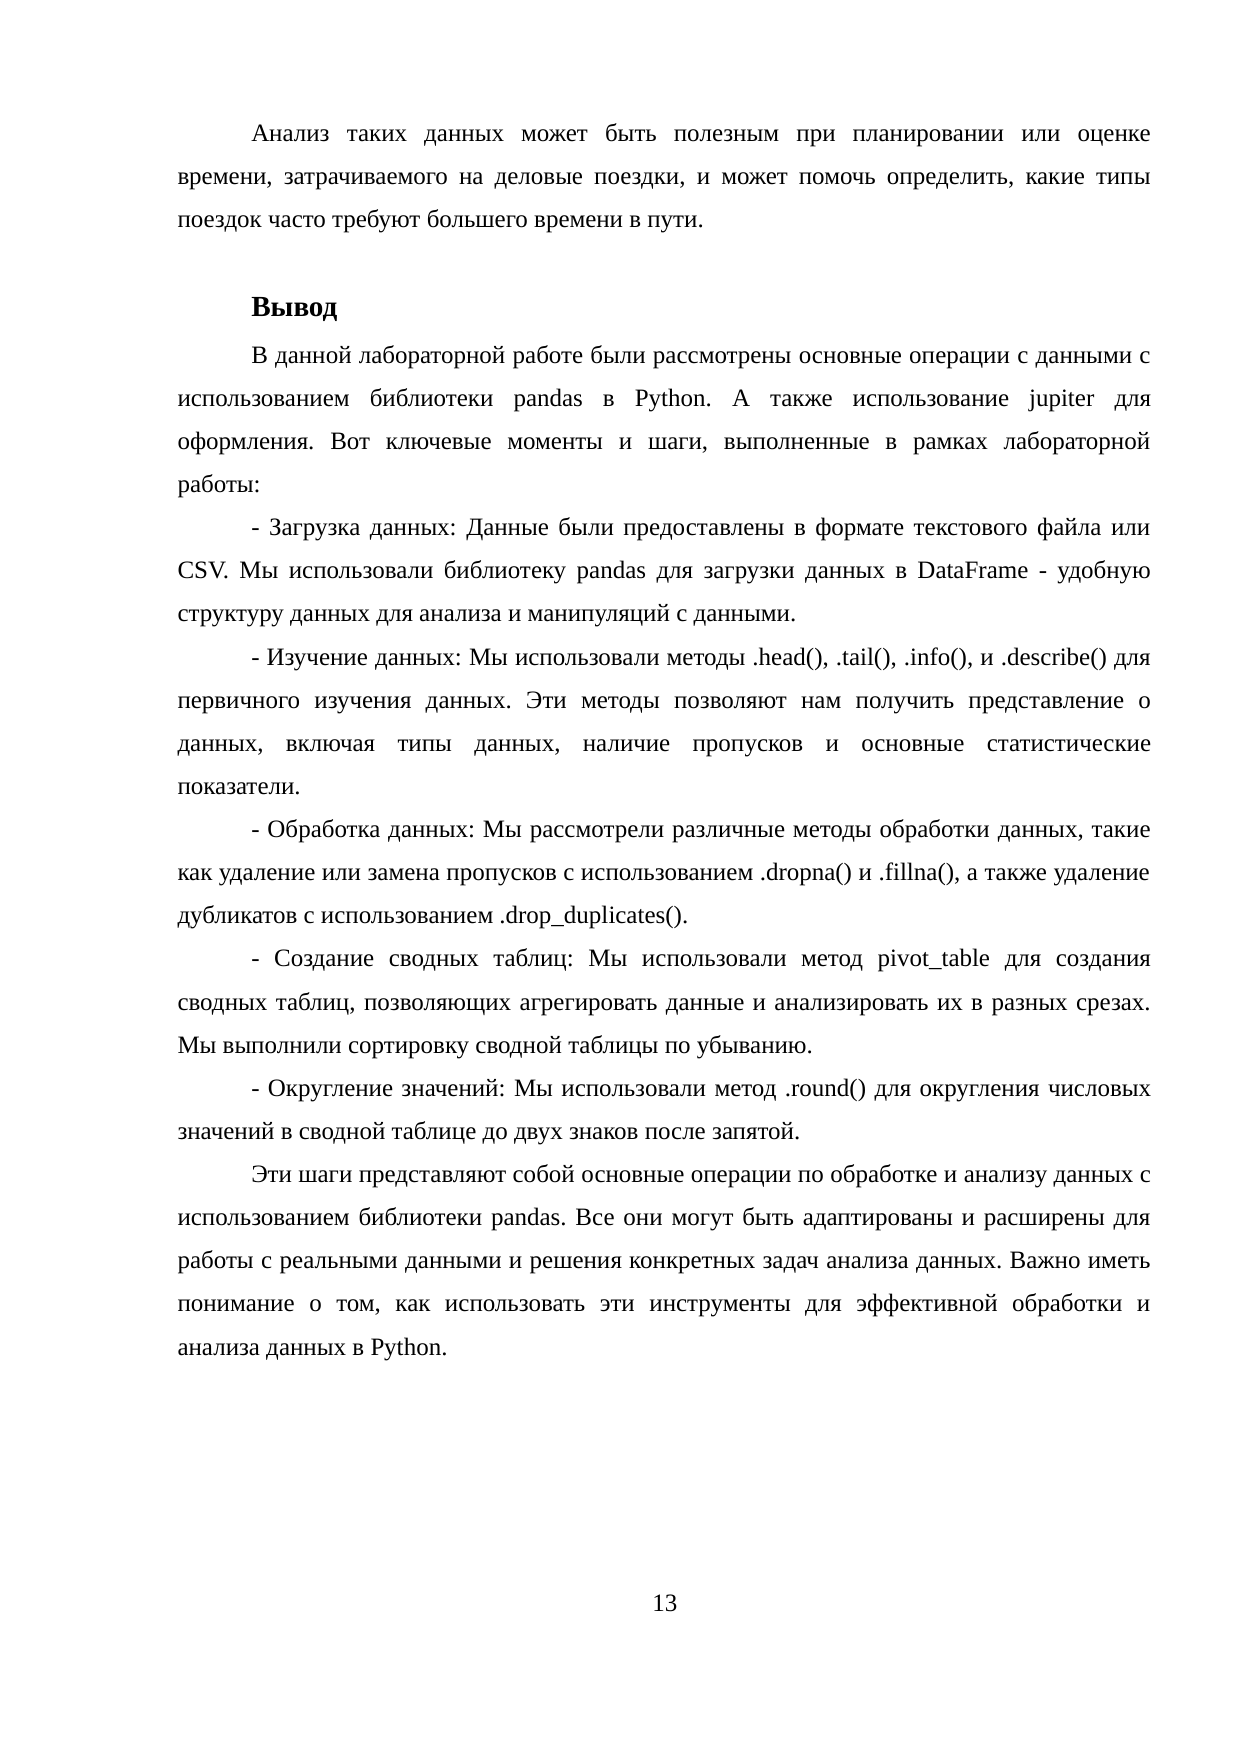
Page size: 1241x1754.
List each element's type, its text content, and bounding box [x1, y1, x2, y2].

text Вывод [177, 289, 1152, 323]
text Эти шаги представляют собой основные операции по обработке и анализу данных с использованием библиотеки pandas. Все они могут быть адаптированы и расширены для работы с реальными данными и решения конкретных задач анализа данных. Важно иметь понимание о том, как использовать эти инструменты для эффективной обработки и анализа данных в Python. [177, 1159, 1152, 1360]
text - Создание сводных таблиц: Мы использовали метод pivot_table для создания сводных таблиц, позволяющих агрегировать данные и анализировать их в разных срезах. Мы выполнили сортировку сводной таблицы по убыванию. [177, 943, 1152, 1058]
text - Изучение данных: Мы использовали методы .head(), .tail(), .info(), и .describe() для первичного изучения данных. Эти методы позволяют нам получить представление о данных, включая типы данных, наличие пропусков и основные статистические показатели. [177, 642, 1152, 800]
text В данной лабораторной работе были рассмотрены основные операции с данными с использованием библиотеки pandas в Python. А также использование jupiter для оформления. Вот ключевые моменты и шаги, выполненные в рамках лабораторной работы: [177, 340, 1152, 498]
text - Загрузка данных: Данные были предоставлены в формате текстового файла или CSV. Мы использовали библиотеку pandas для загрузки данных в DataFrame - удобную структуру данных для анализа и манипуляций с данными. [177, 512, 1152, 627]
text Анализ таких данных может быть полезным при планировании или оценке времени, затрачиваемого на деловые поездки, и может помочь определить, какие типы поездок часто требуют большего времени в пути. [177, 118, 1152, 233]
text - Обработка данных: Мы рассмотрели различные методы обработки данных, такие как удаление или замена пропусков с использованием .dropna() и .fillna(), а также удаление дубликатов с использованием .drop_duplicates(). [177, 814, 1152, 929]
text - Округление значений: Мы использовали метод .round() для округления числовых значений в сводной таблице до двух знаков после запятой. [177, 1073, 1152, 1145]
